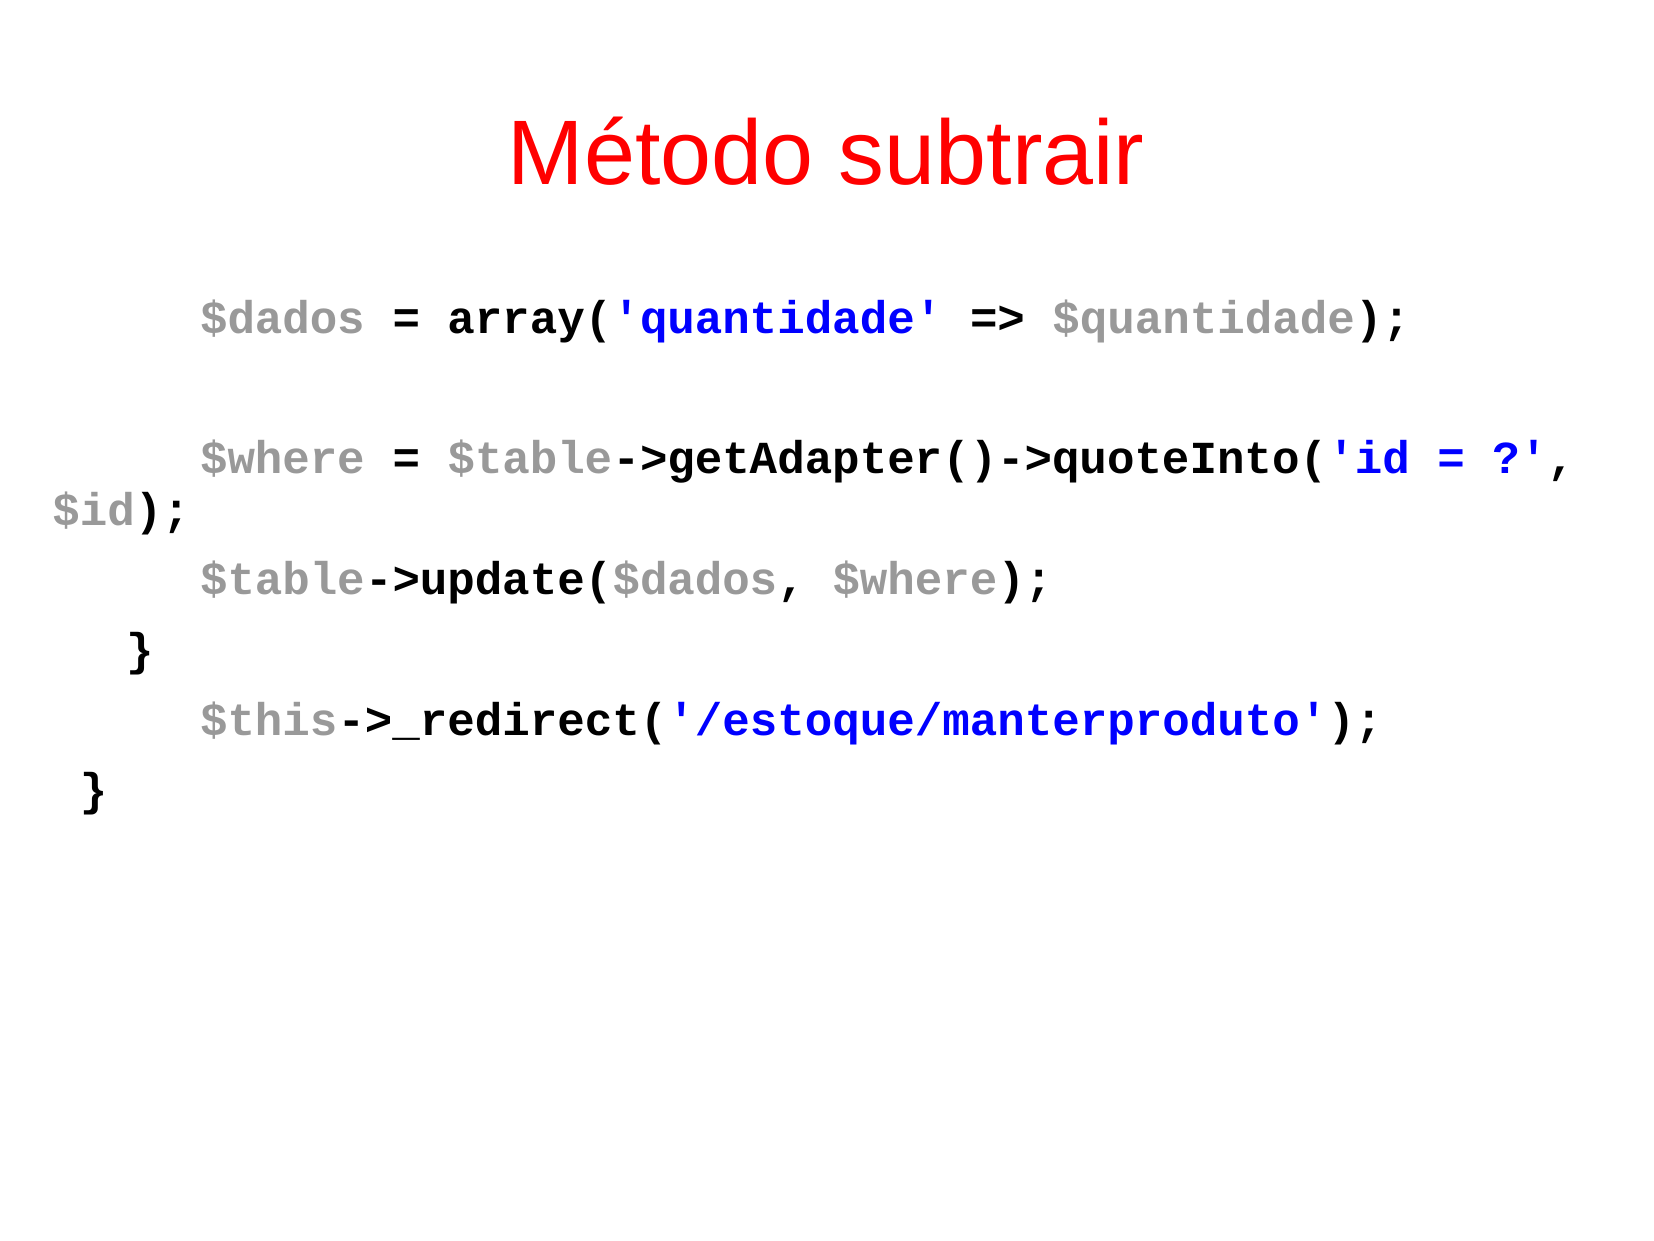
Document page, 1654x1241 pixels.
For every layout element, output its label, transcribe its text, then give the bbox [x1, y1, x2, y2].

title Método subtrair [82, 49, 1571, 257]
list $dados = array('quantidade' => $quantidade); $where = $table->getAdapter()->quoteInto('id = ?', $id); $table->update($dados, $where); } $this->_redirect('/estoque/manterproduto'); } [52, 295, 1636, 1229]
